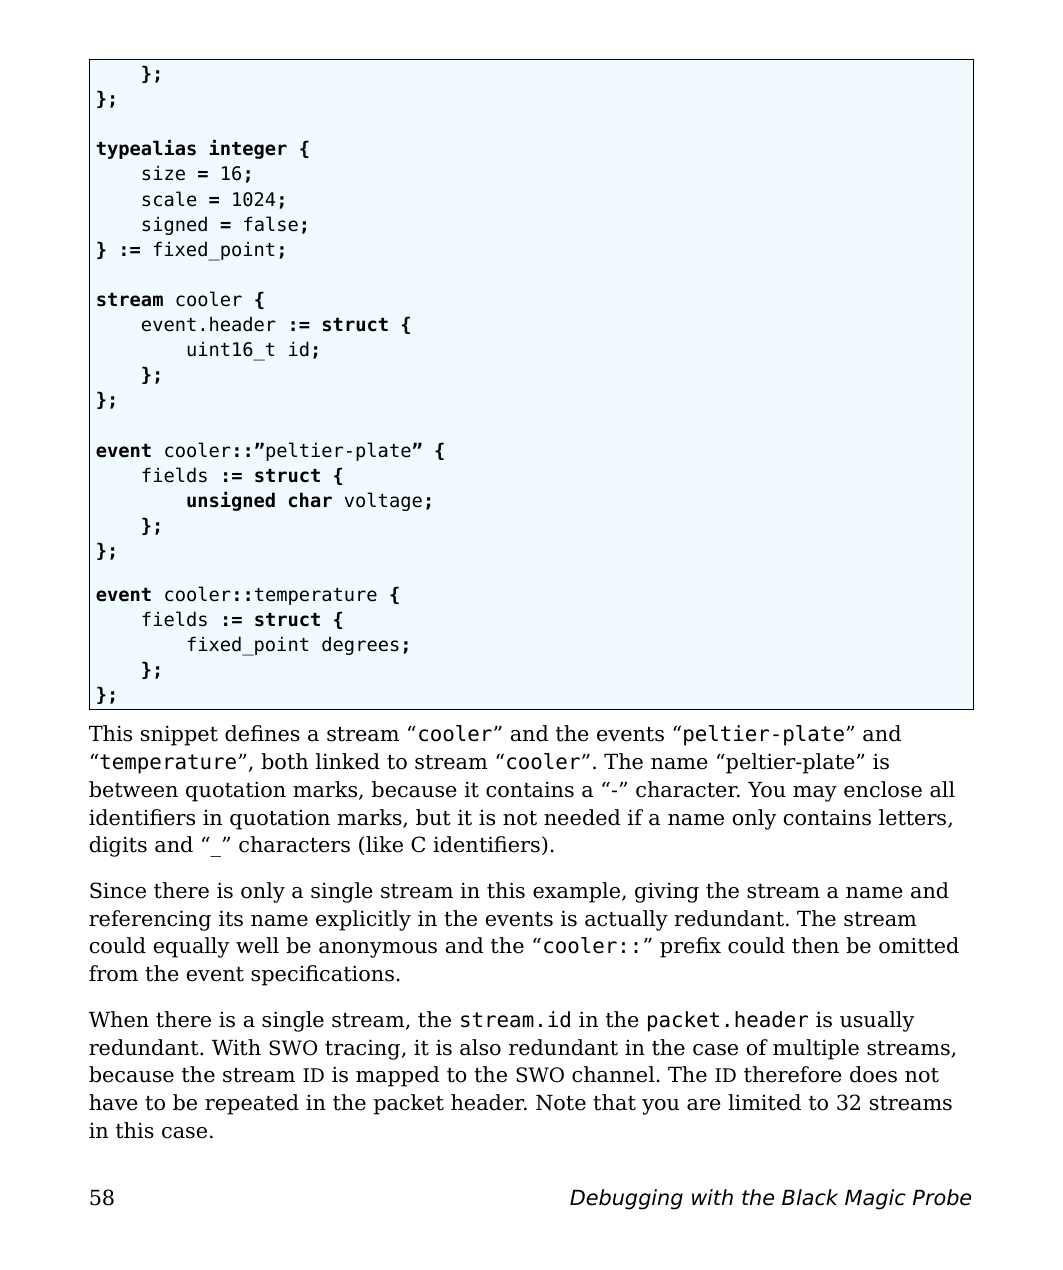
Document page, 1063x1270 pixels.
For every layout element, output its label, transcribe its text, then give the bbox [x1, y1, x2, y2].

text fields := struct { [90, 461, 973, 486]
text signed = false; [90, 210, 973, 235]
text }; [90, 385, 973, 411]
text }; [90, 84, 973, 109]
text typealias integer { [90, 134, 973, 159]
text }; [90, 536, 973, 558]
text stream cooler { [90, 285, 973, 310]
text Since there is only a single stream in this example, giving the stream a name and referencing its name explicitly in the events is actually redundant. The stream could equally well be anonymous and the “cooler::” prefix could then be omitted from the event specifications. [88, 879, 974, 987]
text event cooler::temperature { [90, 580, 973, 605]
text unsigned char voltage; [90, 486, 973, 511]
text event cooler::”peltier-plate” { [90, 436, 973, 461]
text }; [90, 511, 973, 536]
text }; [90, 680, 973, 709]
text fields := struct { [90, 605, 973, 630]
text size = 16; [90, 159, 973, 184]
text fixed_point degrees; [90, 630, 973, 655]
text }; [90, 60, 973, 84]
text This snippet defines a stream “cooler” and the events “peltier-plate” and “temperature”, both linked to stream “cooler”. The name “peltier-plate” is between quotation marks, because it contains a “-” character. You may enclose all identifiers in quotation marks, but it is not needed if a name only contains letters, digits and “_” characters (like C identifiers). [88, 722, 974, 858]
text scale = 1024; [90, 184, 973, 210]
text uint16_t id; [90, 335, 973, 360]
text }; [90, 360, 973, 385]
text event.header := struct { [90, 310, 973, 335]
text } := fixed_point; [90, 235, 973, 260]
text When there is a single stream, the stream.id in the packet.header is usually redundant. With SWO tracing, it is also redundant in the case of multiple streams, because the stream ID is mapped to the SWO channel. The ID therefore does not have to be repeated in the packet header. Note that you are limited to 32 streams in this case. [88, 1008, 974, 1143]
text }; [90, 655, 973, 680]
